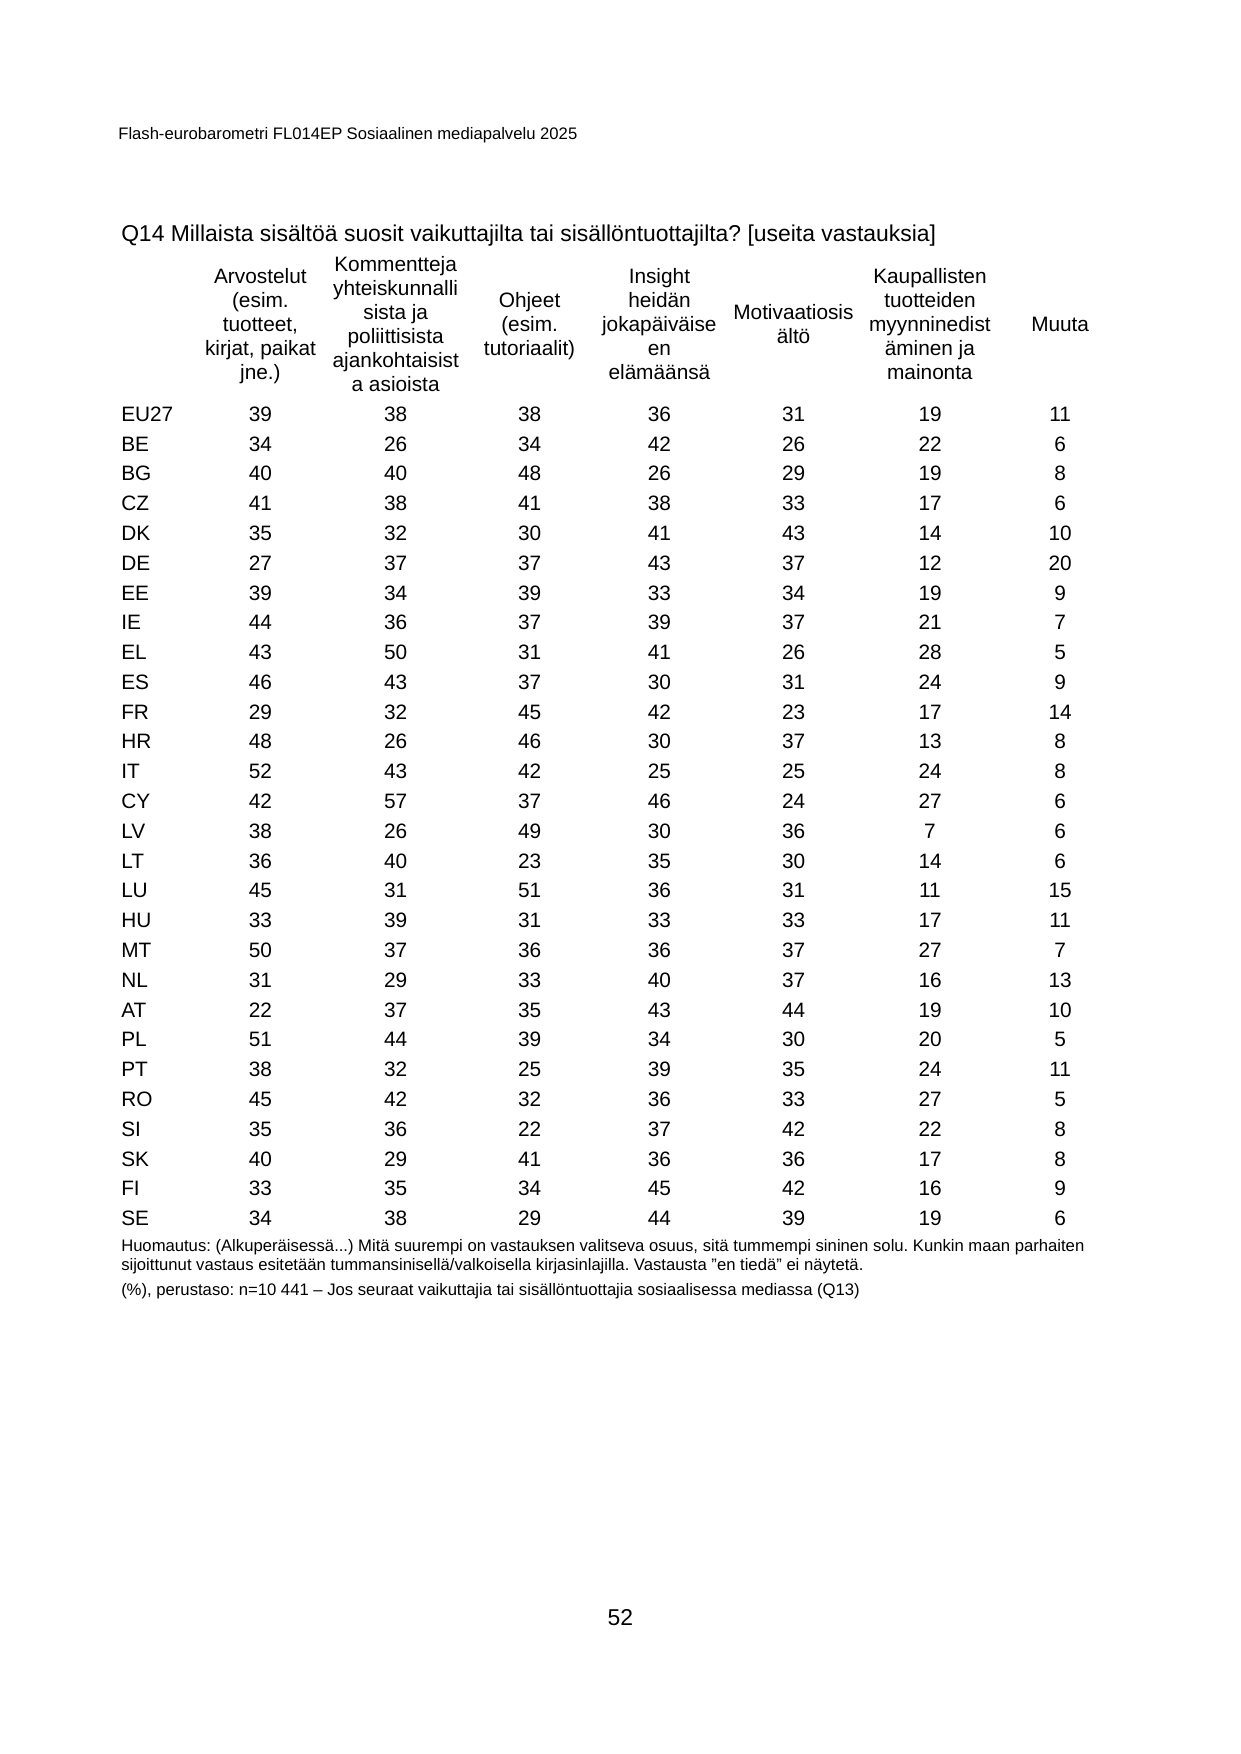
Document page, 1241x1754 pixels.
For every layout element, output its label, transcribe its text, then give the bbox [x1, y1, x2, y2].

table_cell 30 [725, 846, 862, 875]
table_cell Ohjeet (esim. tutoriaalit) [465, 249, 594, 399]
table_cell 11 [998, 905, 1122, 935]
table_cell BE [118, 429, 194, 458]
table_cell 7 [998, 607, 1122, 637]
table_cell 42 [465, 756, 594, 786]
table_cell 37 [725, 965, 862, 994]
table_cell DE [118, 548, 194, 577]
table_cell 39 [594, 607, 725, 637]
table_cell 42 [326, 1084, 465, 1114]
table_cell 36 [594, 1084, 725, 1114]
table_cell 23 [465, 846, 594, 875]
table_cell EU27 [118, 399, 194, 428]
table_cell 29 [465, 1203, 594, 1233]
table_cell 19 [862, 578, 998, 607]
table_cell 39 [195, 399, 326, 428]
table_cell 32 [326, 1054, 465, 1084]
table_cell 51 [195, 1024, 326, 1054]
table_cell 26 [725, 429, 862, 458]
table_cell 35 [465, 995, 594, 1024]
table_cell 20 [998, 548, 1122, 577]
table_cell EE [118, 578, 194, 607]
table_cell 34 [465, 1173, 594, 1203]
table_cell 33 [594, 905, 725, 935]
table_cell 24 [725, 786, 862, 816]
table_cell 36 [326, 1114, 465, 1143]
table_cell Muuta [998, 249, 1122, 399]
table_cell 37 [465, 667, 594, 697]
table_cell 38 [326, 399, 465, 428]
table_cell 42 [594, 697, 725, 726]
table_cell 44 [594, 1203, 725, 1233]
table_cell 6 [998, 488, 1122, 518]
table_cell 30 [594, 667, 725, 697]
table_cell 6 [998, 846, 1122, 875]
table_cell 45 [594, 1173, 725, 1203]
table_cell 22 [862, 429, 998, 458]
table_cell 41 [594, 637, 725, 667]
table_cell 36 [326, 607, 465, 637]
table_cell 42 [195, 786, 326, 816]
table_cell 35 [725, 1054, 862, 1084]
table_cell 22 [862, 1114, 998, 1143]
table_cell 43 [594, 548, 725, 577]
table_cell 31 [465, 905, 594, 935]
table_cell 49 [465, 816, 594, 846]
table_cell 22 [195, 995, 326, 1024]
table_cell 23 [725, 697, 862, 726]
table_cell 43 [195, 637, 326, 667]
table_cell 34 [725, 578, 862, 607]
table_cell 39 [725, 1203, 862, 1233]
table_cell 30 [725, 1024, 862, 1054]
table_cell 36 [465, 935, 594, 965]
table_cell 50 [326, 637, 465, 667]
table_cell 40 [195, 1144, 326, 1173]
table_cell 29 [725, 458, 862, 488]
table_cell 38 [326, 488, 465, 518]
table_cell 37 [465, 548, 594, 577]
table_cell 29 [326, 1144, 465, 1173]
table_cell 8 [998, 458, 1122, 488]
table_cell 36 [725, 816, 862, 846]
table_cell Kommentteja yhteiskunnallisista ja poliittisista ajankohtaisista asioista [326, 249, 465, 399]
table_cell 37 [725, 726, 862, 756]
table_cell 9 [998, 667, 1122, 697]
table_cell IT [118, 756, 194, 786]
table_cell 45 [465, 697, 594, 726]
table_cell 33 [195, 1173, 326, 1203]
table_cell 20 [862, 1024, 998, 1054]
table_cell 37 [725, 607, 862, 637]
table_cell 24 [862, 667, 998, 697]
table_cell 36 [594, 1144, 725, 1173]
table_cell 26 [725, 637, 862, 667]
table_cell 39 [326, 905, 465, 935]
table_cell 39 [465, 578, 594, 607]
table_cell LT [118, 846, 194, 875]
table_cell 43 [326, 667, 465, 697]
table_cell 41 [465, 488, 594, 518]
table_cell 9 [998, 1173, 1122, 1203]
table_cell 17 [862, 488, 998, 518]
table_cell 34 [195, 1203, 326, 1233]
table_cell 46 [465, 726, 594, 756]
table_cell 19 [862, 995, 998, 1024]
table_cell 39 [465, 1024, 594, 1054]
table_cell 29 [326, 965, 465, 994]
table_cell 31 [326, 875, 465, 905]
table_cell 33 [725, 488, 862, 518]
table_cell 30 [594, 726, 725, 756]
table_cell 29 [195, 697, 326, 726]
table_cell 43 [326, 756, 465, 786]
table_cell ES [118, 667, 194, 697]
table_cell 36 [594, 875, 725, 905]
table_cell 36 [725, 1144, 862, 1173]
table_cell 28 [862, 637, 998, 667]
table_cell 38 [326, 1203, 465, 1233]
table_cell 27 [862, 786, 998, 816]
table_cell 45 [195, 1084, 326, 1114]
table_cell 46 [195, 667, 326, 697]
table_cell 17 [862, 905, 998, 935]
table_cell 17 [862, 1144, 998, 1173]
table_cell 14 [998, 697, 1122, 726]
table_cell 57 [326, 786, 465, 816]
table_cell 31 [465, 637, 594, 667]
table_cell 48 [195, 726, 326, 756]
table_cell SK [118, 1144, 194, 1173]
table_cell HR [118, 726, 194, 756]
table_cell NL [118, 965, 194, 994]
table_cell 38 [195, 816, 326, 846]
table_cell 36 [594, 935, 725, 965]
table_cell 40 [326, 846, 465, 875]
table_cell 37 [594, 1114, 725, 1143]
table_cell Insight heidän jokapäiväiseen elämäänsä [594, 249, 725, 399]
table_cell SI [118, 1114, 194, 1143]
table_cell 19 [862, 399, 998, 428]
table_cell 8 [998, 726, 1122, 756]
table_cell 26 [594, 458, 725, 488]
table_cell 7 [998, 935, 1122, 965]
table_cell 35 [195, 1114, 326, 1143]
table_cell 43 [594, 995, 725, 1024]
table_cell 8 [998, 1144, 1122, 1173]
table_cell 9 [998, 578, 1122, 607]
table_cell 19 [862, 458, 998, 488]
table_cell 15 [998, 875, 1122, 905]
table_cell 43 [725, 518, 862, 548]
table_cell 40 [594, 965, 725, 994]
table_cell EL [118, 637, 194, 667]
table_cell 32 [465, 1084, 594, 1114]
table_cell 44 [195, 607, 326, 637]
table_cell 21 [862, 607, 998, 637]
table_cell 31 [195, 965, 326, 994]
table_cell 30 [465, 518, 594, 548]
table_cell 11 [862, 875, 998, 905]
table_cell IE [118, 607, 194, 637]
table_cell 25 [725, 756, 862, 786]
table_cell 33 [594, 578, 725, 607]
table_cell 35 [594, 846, 725, 875]
table_cell RO [118, 1084, 194, 1114]
table_cell 14 [862, 518, 998, 548]
table_cell 37 [326, 995, 465, 1024]
table_cell (%), perustaso: n=10 441 – Jos seuraat vaikuttajia tai sisällöntuottajia sosiaalisessa mediassa (Q13) [118, 1277, 1122, 1302]
table_cell 37 [465, 607, 594, 637]
table_cell 44 [326, 1024, 465, 1054]
table_cell 8 [998, 1114, 1122, 1143]
table_cell 34 [465, 429, 594, 458]
table_cell DK [118, 518, 194, 548]
table_cell 24 [862, 1054, 998, 1084]
table_cell 48 [465, 458, 594, 488]
table_cell 14 [862, 846, 998, 875]
table_cell 33 [725, 905, 862, 935]
table_cell 26 [326, 429, 465, 458]
table_cell 52 [195, 756, 326, 786]
table_cell 45 [195, 875, 326, 905]
table_cell 35 [326, 1173, 465, 1203]
table_cell 33 [465, 965, 594, 994]
table_cell 50 [195, 935, 326, 965]
table_cell 37 [725, 548, 862, 577]
table_cell 25 [465, 1054, 594, 1084]
table_cell 13 [998, 965, 1122, 994]
table_cell AT [118, 995, 194, 1024]
table_cell 32 [326, 697, 465, 726]
table_cell 26 [326, 726, 465, 756]
table_cell PL [118, 1024, 194, 1054]
table_cell 38 [465, 399, 594, 428]
table_cell PT [118, 1054, 194, 1084]
table_cell 33 [195, 905, 326, 935]
table_cell 41 [594, 518, 725, 548]
table_cell 27 [862, 935, 998, 965]
table_cell 27 [862, 1084, 998, 1114]
table_cell 10 [998, 518, 1122, 548]
table_cell 35 [195, 518, 326, 548]
table_cell 31 [725, 667, 862, 697]
table_cell 37 [326, 935, 465, 965]
table_cell SE [118, 1203, 194, 1233]
table_cell 37 [326, 548, 465, 577]
table_cell 5 [998, 1084, 1122, 1114]
table_cell 8 [998, 756, 1122, 786]
table_cell 26 [326, 816, 465, 846]
table_cell 16 [862, 1173, 998, 1203]
table_cell 40 [326, 458, 465, 488]
table_cell Huomautus: (Alkuperäisessä...) Mitä suurempi on vastauksen valitseva osuus, sitä tummempi sininen solu. Kunkin maan parhaiten sijoittunut vastaus esitetään tummansinisellä/valkoisella kirjasinlajilla. Vastausta ”en tiedä” ei näytetä. [118, 1233, 1122, 1277]
table_cell 40 [195, 458, 326, 488]
table_cell 24 [862, 756, 998, 786]
table_cell 46 [594, 786, 725, 816]
table_cell 6 [998, 1203, 1122, 1233]
table_cell 41 [195, 488, 326, 518]
table_cell 42 [725, 1173, 862, 1203]
table_cell CY [118, 786, 194, 816]
table_cell 6 [998, 786, 1122, 816]
table_cell 44 [725, 995, 862, 1024]
table_cell 38 [594, 488, 725, 518]
table_cell 31 [725, 399, 862, 428]
table_cell 36 [594, 399, 725, 428]
table_cell FI [118, 1173, 194, 1203]
table_cell BG [118, 458, 194, 488]
table_cell 33 [725, 1084, 862, 1114]
table_cell 39 [195, 578, 326, 607]
table_cell 13 [862, 726, 998, 756]
table_cell 41 [465, 1144, 594, 1173]
table_cell LU [118, 875, 194, 905]
table_cell 7 [862, 816, 998, 846]
table_cell 42 [725, 1114, 862, 1143]
table_cell [118, 249, 194, 399]
table_cell 17 [862, 697, 998, 726]
table_cell Motivaatiosisältö [725, 249, 862, 399]
table_cell Arvostelut (esim. tuotteet, kirjat, paikat jne.) [195, 249, 326, 399]
table_cell 19 [862, 1203, 998, 1233]
table_cell LV [118, 816, 194, 846]
table_cell Kaupallisten tuotteiden myynninedistäminen ja mainonta [862, 249, 998, 399]
table_cell MT [118, 935, 194, 965]
table_cell 25 [594, 756, 725, 786]
table_cell 34 [594, 1024, 725, 1054]
table_cell 6 [998, 429, 1122, 458]
table_cell 36 [195, 846, 326, 875]
table_cell 12 [862, 548, 998, 577]
table_cell 34 [326, 578, 465, 607]
table_cell 5 [998, 637, 1122, 667]
table_cell 5 [998, 1024, 1122, 1054]
table_cell CZ [118, 488, 194, 518]
table_cell 37 [725, 935, 862, 965]
table_cell 16 [862, 965, 998, 994]
table_cell 34 [195, 429, 326, 458]
table_cell 38 [195, 1054, 326, 1084]
table_cell 31 [725, 875, 862, 905]
table_cell 42 [594, 429, 725, 458]
table_cell HU [118, 905, 194, 935]
table_header Q14 Millaista sisältöä suosit vaikuttajilta tai sisällöntuottajilta? [useita vastauksia] [118, 217, 1122, 249]
table_cell 51 [465, 875, 594, 905]
table_cell 30 [594, 816, 725, 846]
table_cell 27 [195, 548, 326, 577]
table_cell 10 [998, 995, 1122, 1024]
table_cell 39 [594, 1054, 725, 1084]
table_cell 6 [998, 816, 1122, 846]
table_cell 22 [465, 1114, 594, 1143]
table_cell 32 [326, 518, 465, 548]
table_cell 37 [465, 786, 594, 816]
table_cell 11 [998, 399, 1122, 428]
table_cell 11 [998, 1054, 1122, 1084]
table_cell FR [118, 697, 194, 726]
